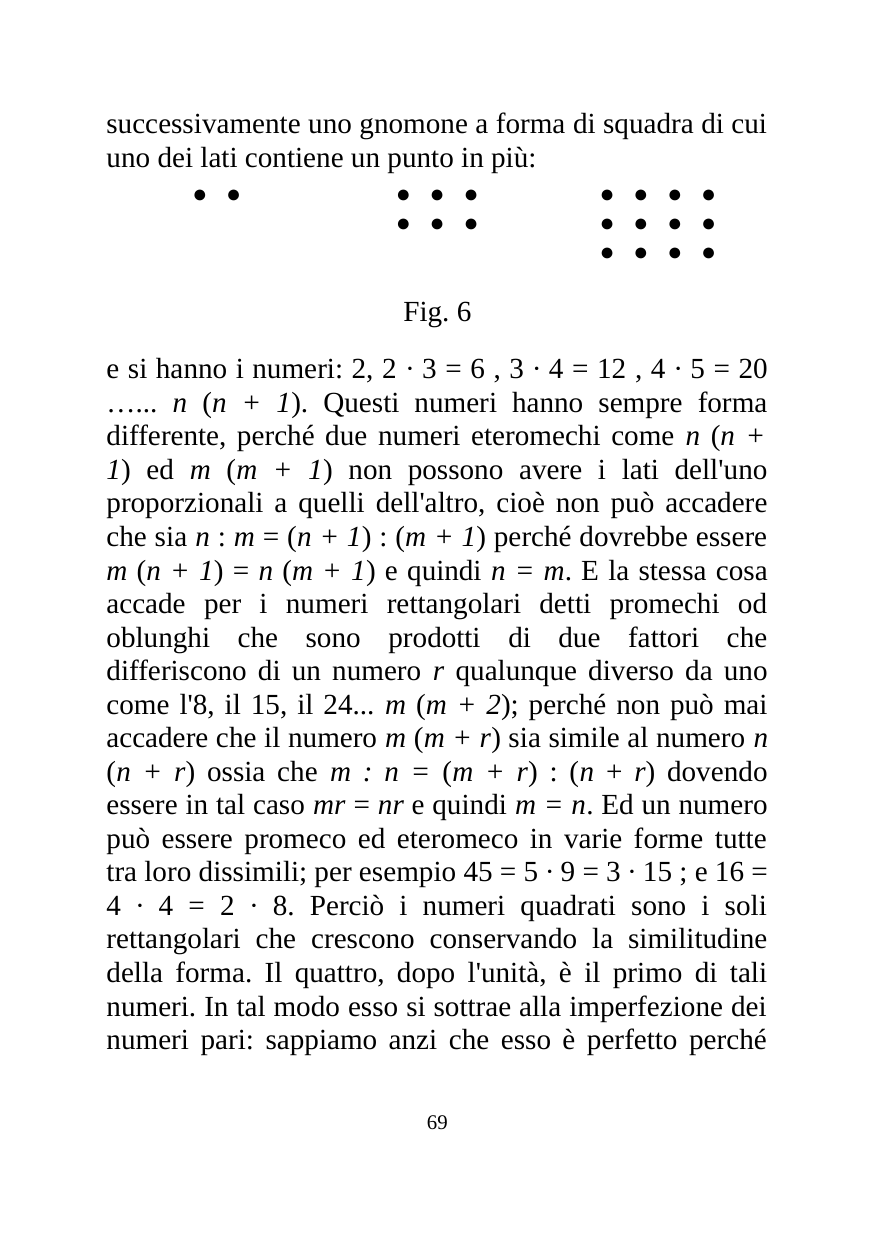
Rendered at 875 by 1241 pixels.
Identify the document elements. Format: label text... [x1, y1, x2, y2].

text successivamente uno gnomone a forma di squadra di cui uno dei lati contiene un punto in più: [106, 106, 768, 173]
table_cell Fig. 6 [106, 271, 768, 351]
table_header ● ● ● ● ● ● ● ● ● ● ● ● [547, 173, 768, 271]
text e si hanno i numeri: 2, 2 ∙ 3 = 6 , 3 ∙ 4 = 12 , 4 ∙ 5 = 20 …... n (n + 1). Questi numeri hanno sempre forma differente, perché due numeri eteromechi come n (n + 1) ed m (m + 1) non possono avere i lati dell'uno proporzionali a quelli dell'altro, cioè non può accadere che sia n : m = (n + 1) : (m + 1) perché dovrebbe essere m (n + 1) = n (m + 1) e quindi n = m. E la stessa cosa accade per i numeri rettangolari detti promechi od oblunghi che sono prodotti di due fattori che differiscono di un numero r qualunque diverso da uno come l'8, il 15, il 24... m (m + 2); perché non può mai accadere che il numero m (m + r) sia simile al numero n (n + r) ossia che m : n = (m + r) : (n + r) dovendo essere in tal caso mr = nr e quindi m = n. Ed un numero può essere promeco ed eteromeco in varie forme tutte tra loro dissimili; per esempio 45 = 5 ∙ 9 = 3 ∙ 15 ; e 16 = 4 ∙ 4 = 2 ∙ 8. Perciò i numeri quadrati sono i soli rettangolari che crescono conservando la similitudine della forma. Il quattro, dopo l'unità, è il primo di tali numeri. In tal modo esso si sottrae alla imperfezione dei numeri pari: sappiamo anzi che esso è perfetto perché [106, 351, 768, 1056]
table_header ● ● [106, 173, 327, 271]
table_header ● ● ● ● ● ● [327, 173, 547, 271]
